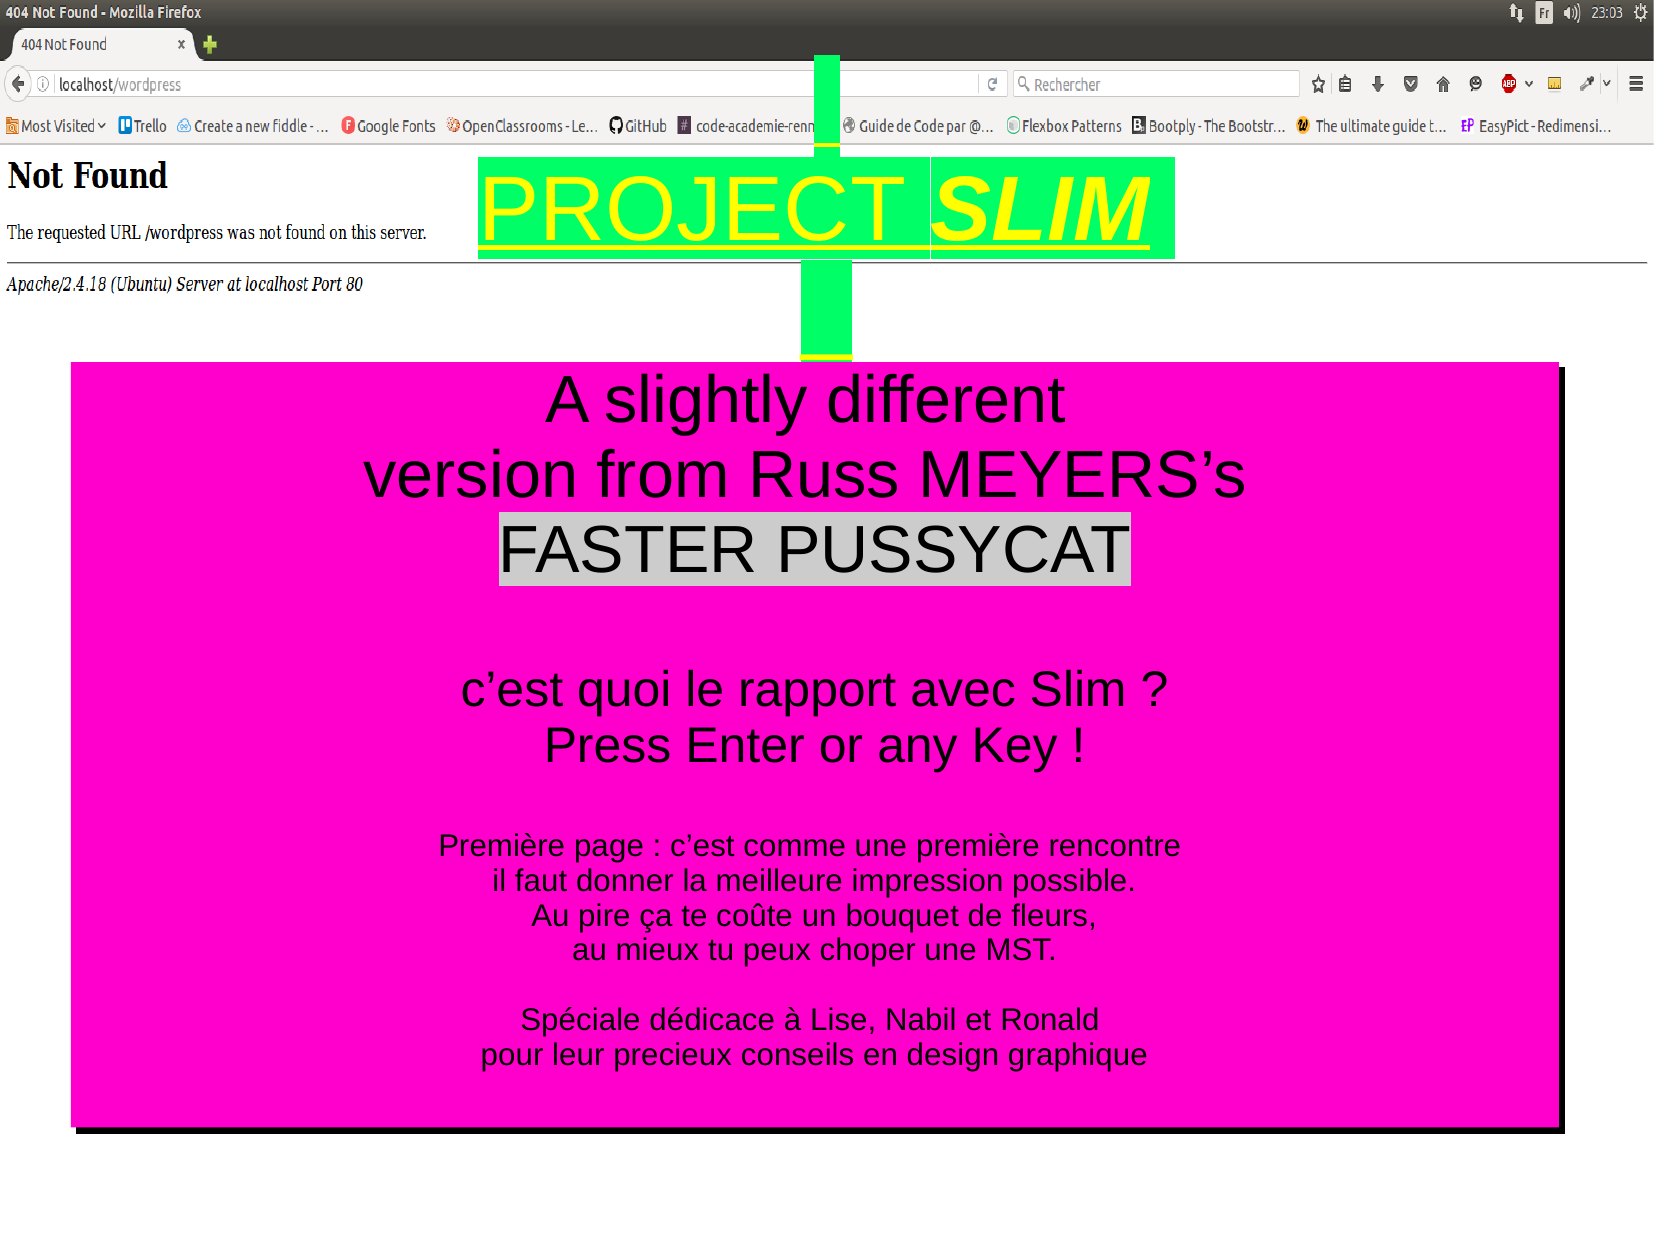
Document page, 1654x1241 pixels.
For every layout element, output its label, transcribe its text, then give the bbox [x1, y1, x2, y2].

picture [0, 0, 1654, 1241]
subtitle A slightly different version from Russ MEYERS’s FASTER PUSSYCAT c’est quoi le rapport avec Slim ? Press Enter or any Key ! Première page : c’est comme une première rencontre il faut donner la meilleure impression possible. Au pire ça te coûte un bouquet de fleurs, au mieux tu peux choper une MST. Spéciale dédicace à Lise, Nabil et Ronald pour leur precieux conseils en design graphique [70, 362, 1559, 1128]
title PROJECT SLIM _ [82, 54, 1571, 363]
